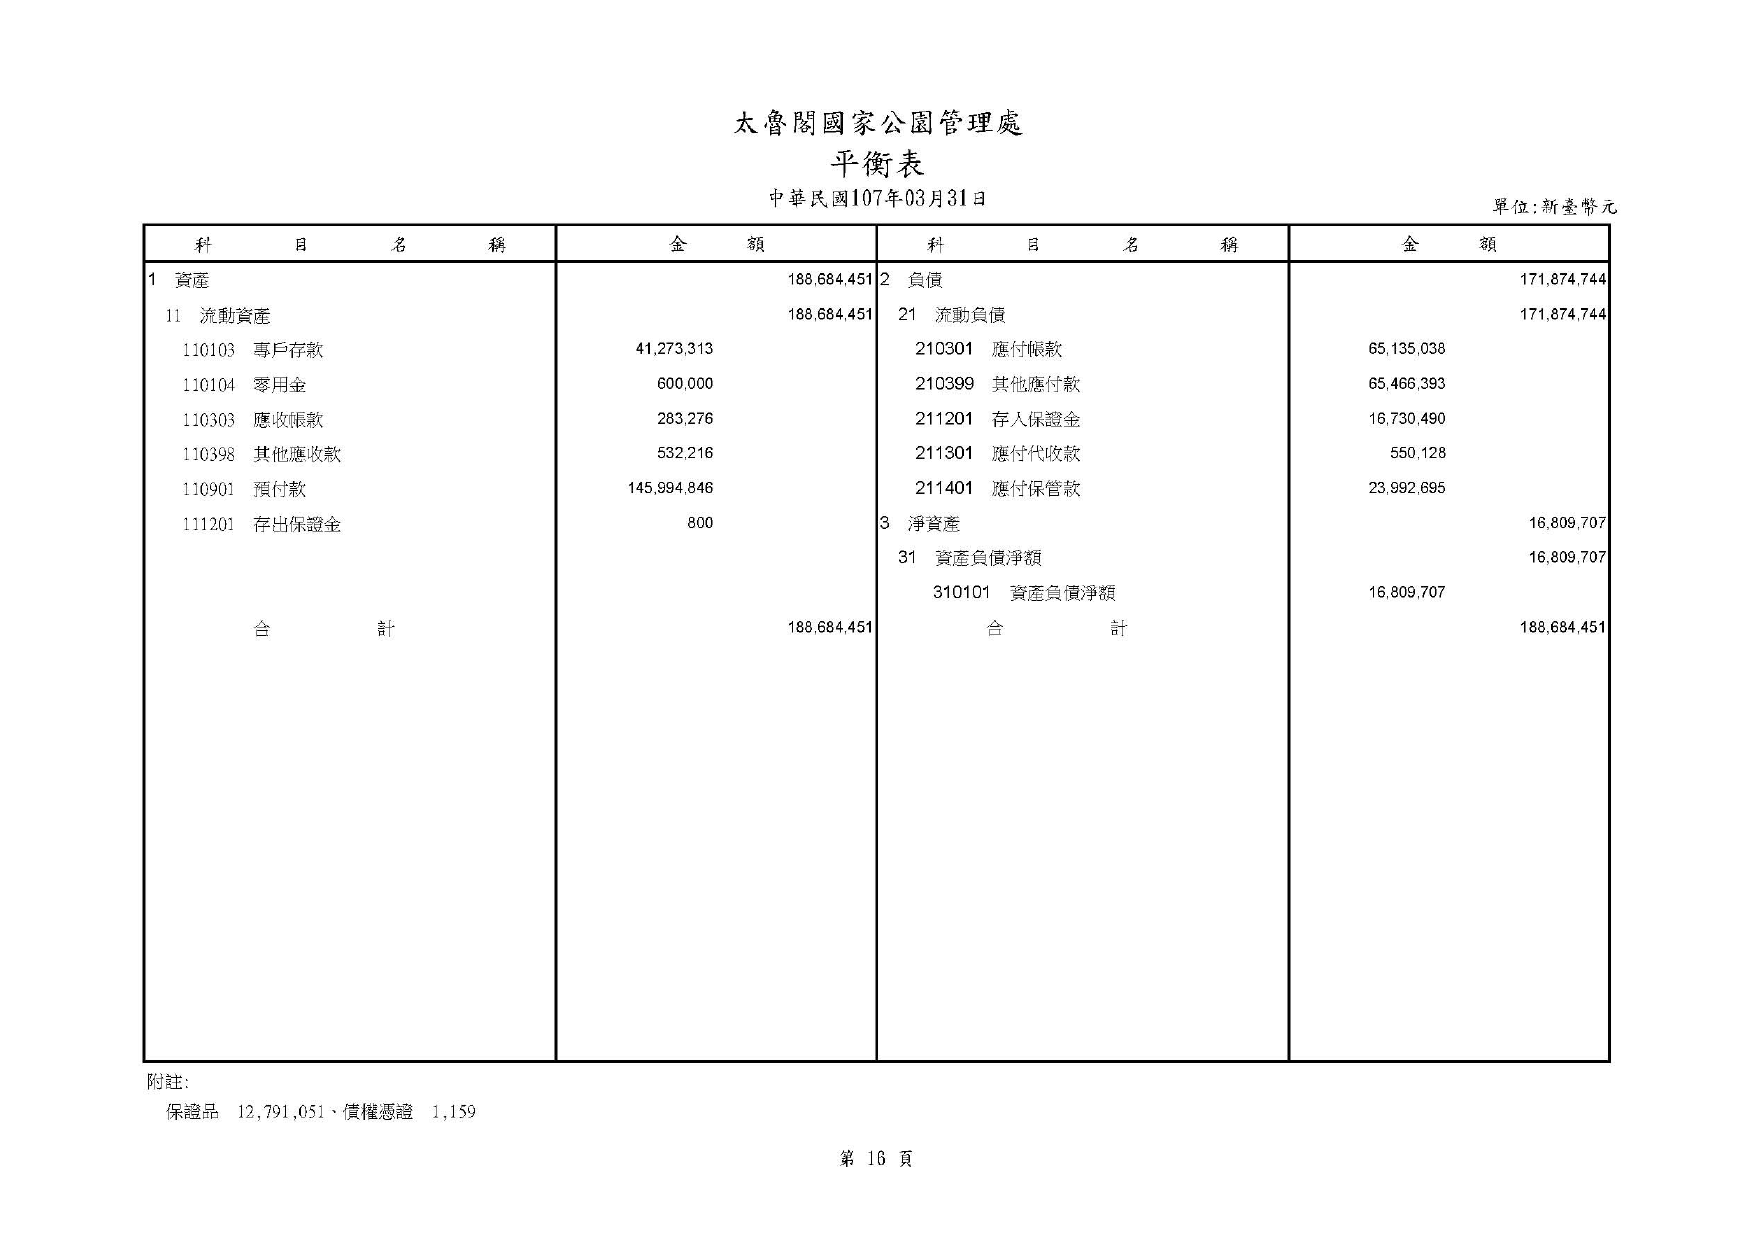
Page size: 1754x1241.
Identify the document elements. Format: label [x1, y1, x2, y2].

picture [59, 59, 1695, 1216]
